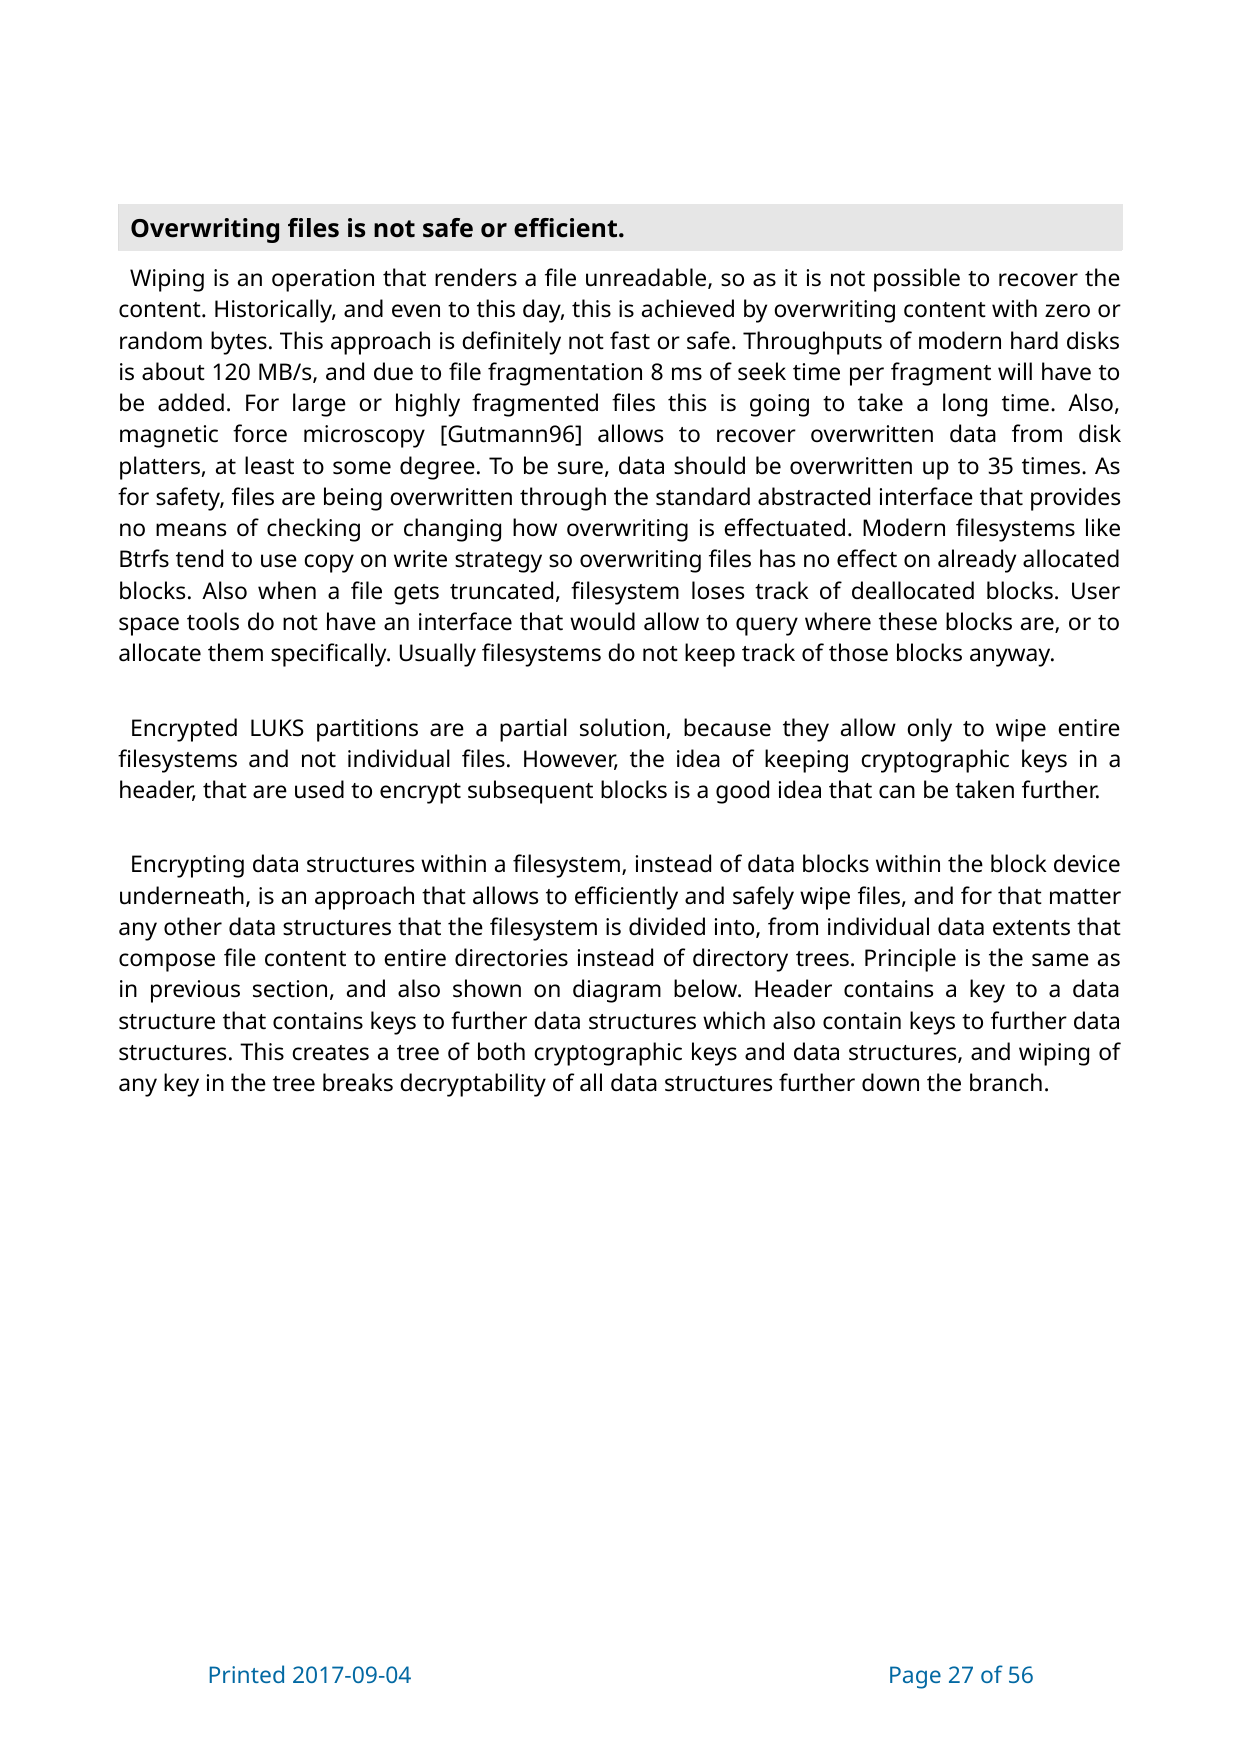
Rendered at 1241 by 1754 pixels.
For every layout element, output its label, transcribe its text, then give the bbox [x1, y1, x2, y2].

text Wiping is an operation that renders a file unreadable, so as it is not possible to recover the content. Historically, and even to this day, this is achieved by overwriting content with zero or random bytes. This approach is definitely not fast or safe. Throughputs of modern hard disks is about 120 MB/s, and due to file fragmentation 8 ms of seek time per fragment will have to be added. For large or highly fragmented files this is going to take a long time. Also, magnetic force microscopy [Gutmann96] allows to recover overwritten data from disk platters, at least to some degree. To be sure, data should be overwritten up to 35 times. As for safety, files are being overwritten through the standard abstracted interface that provides no means of checking or changing how overwriting is effectuated. Modern filesystems like Btrfs tend to use copy on write strategy so overwriting files has no effect on already allocated blocks. Also when a file gets truncated, filesystem loses track of deallocated blocks. User space tools do not have an interface that would allow to query where these blocks are, or to allocate them specifically. Usually filesystems do not keep track of those blocks anyway. [118, 262, 1122, 668]
text Encrypted LUKS partitions are a partial solution, because they allow only to wipe entire filesystems and not individual files. However, the idea of keeping cryptographic keys in a header, that are used to encrypt subsequent blocks is a good idea that can be taken further. [118, 712, 1122, 805]
subtitle Overwriting files is not safe or efficient. [119, 205, 1122, 250]
text Encrypting data structures within a filesystem, instead of data blocks within the block device underneath, is an approach that allows to efficiently and safely wipe files, and for that matter any other data structures that the filesystem is divided into, from individual data extents that compose file content to entire directories instead of directory trees. Principle is the same as in previous section, and also shown on diagram below. Header contains a key to a data structure that contains keys to further data structures which also contain keys to further data structures. This creates a tree of both cryptographic keys and data structures, and wiping of any key in the tree breaks decryptability of all data structures further down the branch. [118, 848, 1122, 1098]
